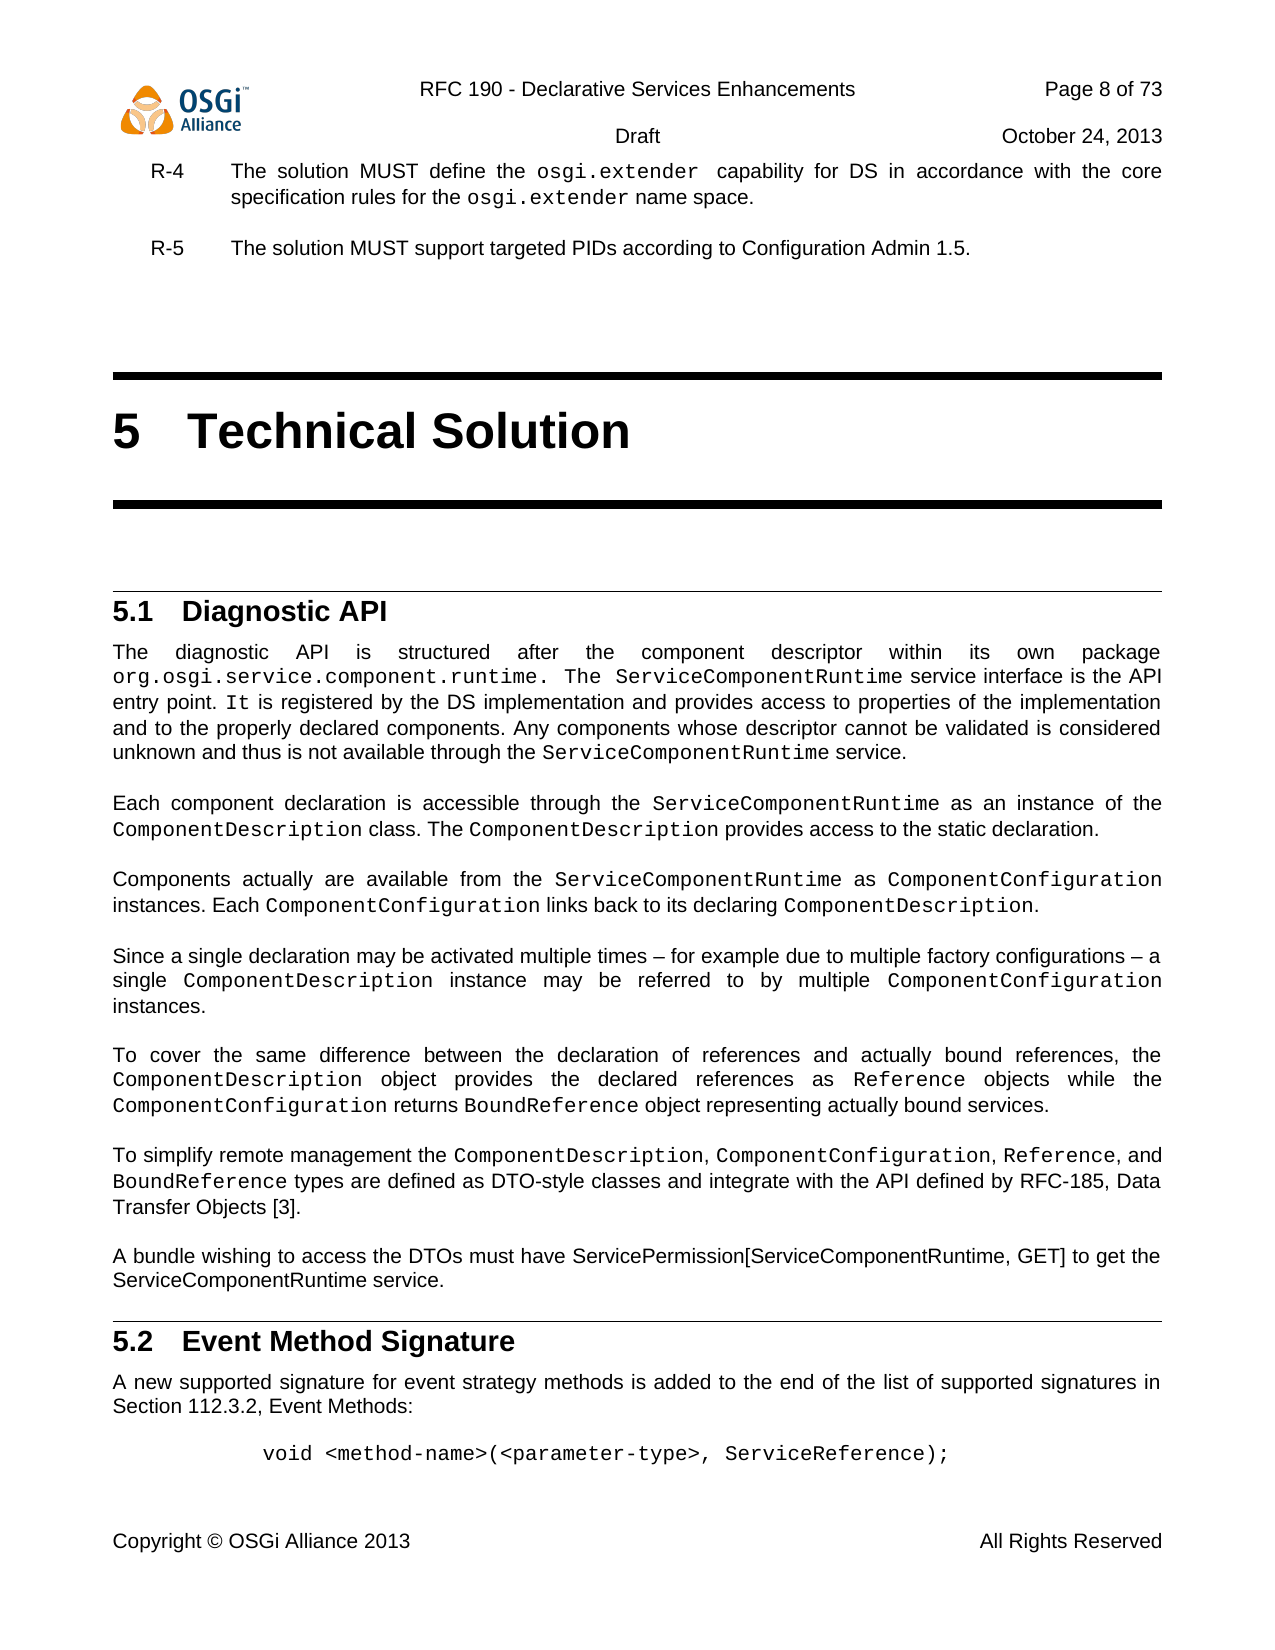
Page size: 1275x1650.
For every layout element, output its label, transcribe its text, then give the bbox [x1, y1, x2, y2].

list The solution MUST define the osgi.extender capability for DS in accordance with the core specification rules for the osgi.extender name space. [150, 159, 1162, 211]
text A new supported signature for event strategy methods is added to the end of the list of supported signatures in Section 112.3.2, Event Methods: [112, 1370, 1162, 1418]
subtitle Diagnostic API [112, 592, 1162, 628]
text To cover the same difference between the declaration of references and actually bound references, the ComponentDescription object provides the declared references as Reference objects while the ComponentConfiguration returns BoundReference object representing actually bound services. [112, 1043, 1162, 1118]
text To simplify remote management the ComponentDescription, ComponentConfiguration, Reference, and BoundReference types are defined as DTO-style classes and integrate with the API defined by RFC-185, Data Transfer Objects [3].. [112, 1143, 1162, 1219]
text Since a single declaration may be activated multiple times – for example due to multiple factory configurations – a single ComponentDescription instance may be referred to by multiple ComponentConfiguration instances. [112, 944, 1162, 1018]
list The solution MUST support targeted PIDs according to Configuration Admin 1.5. [150, 236, 1162, 259]
list void <method-name>(<parameter-type>, ServiceReference); [225, 1443, 1162, 1467]
text A bundle wishing to access the DTOs must have ServicePermission[ServiceComponentRuntime, GET] to get the ServiceComponentRuntime service. [112, 1244, 1162, 1292]
subtitle Event Method Signature [112, 1322, 1162, 1358]
text The diagnostic API is structured after the component descriptor within its own package org.osgi.service.component.runtime. The ServiceComponentRuntime service interface is the API entry point. It is registered by the DS implementation and provides access to properties of the implementation and to the properly declared components. Any components whose descriptor cannot be validated is considered unknown and thus is not available through the ServiceComponentRuntime service. [112, 640, 1162, 766]
text Each component declaration is accessible through the ServiceComponentRuntime as an instance of the ComponentDescription class. The ComponentDescription provides access to the static declaration. [112, 791, 1162, 842]
subtitle Technical Solution [112, 373, 1162, 509]
text Components actually are available from the ServiceComponentRuntime as ComponentConfiguration instances. Each ComponentConfiguration links back to its declaring ComponentDescription. [112, 867, 1162, 919]
picture [113, 78, 257, 142]
